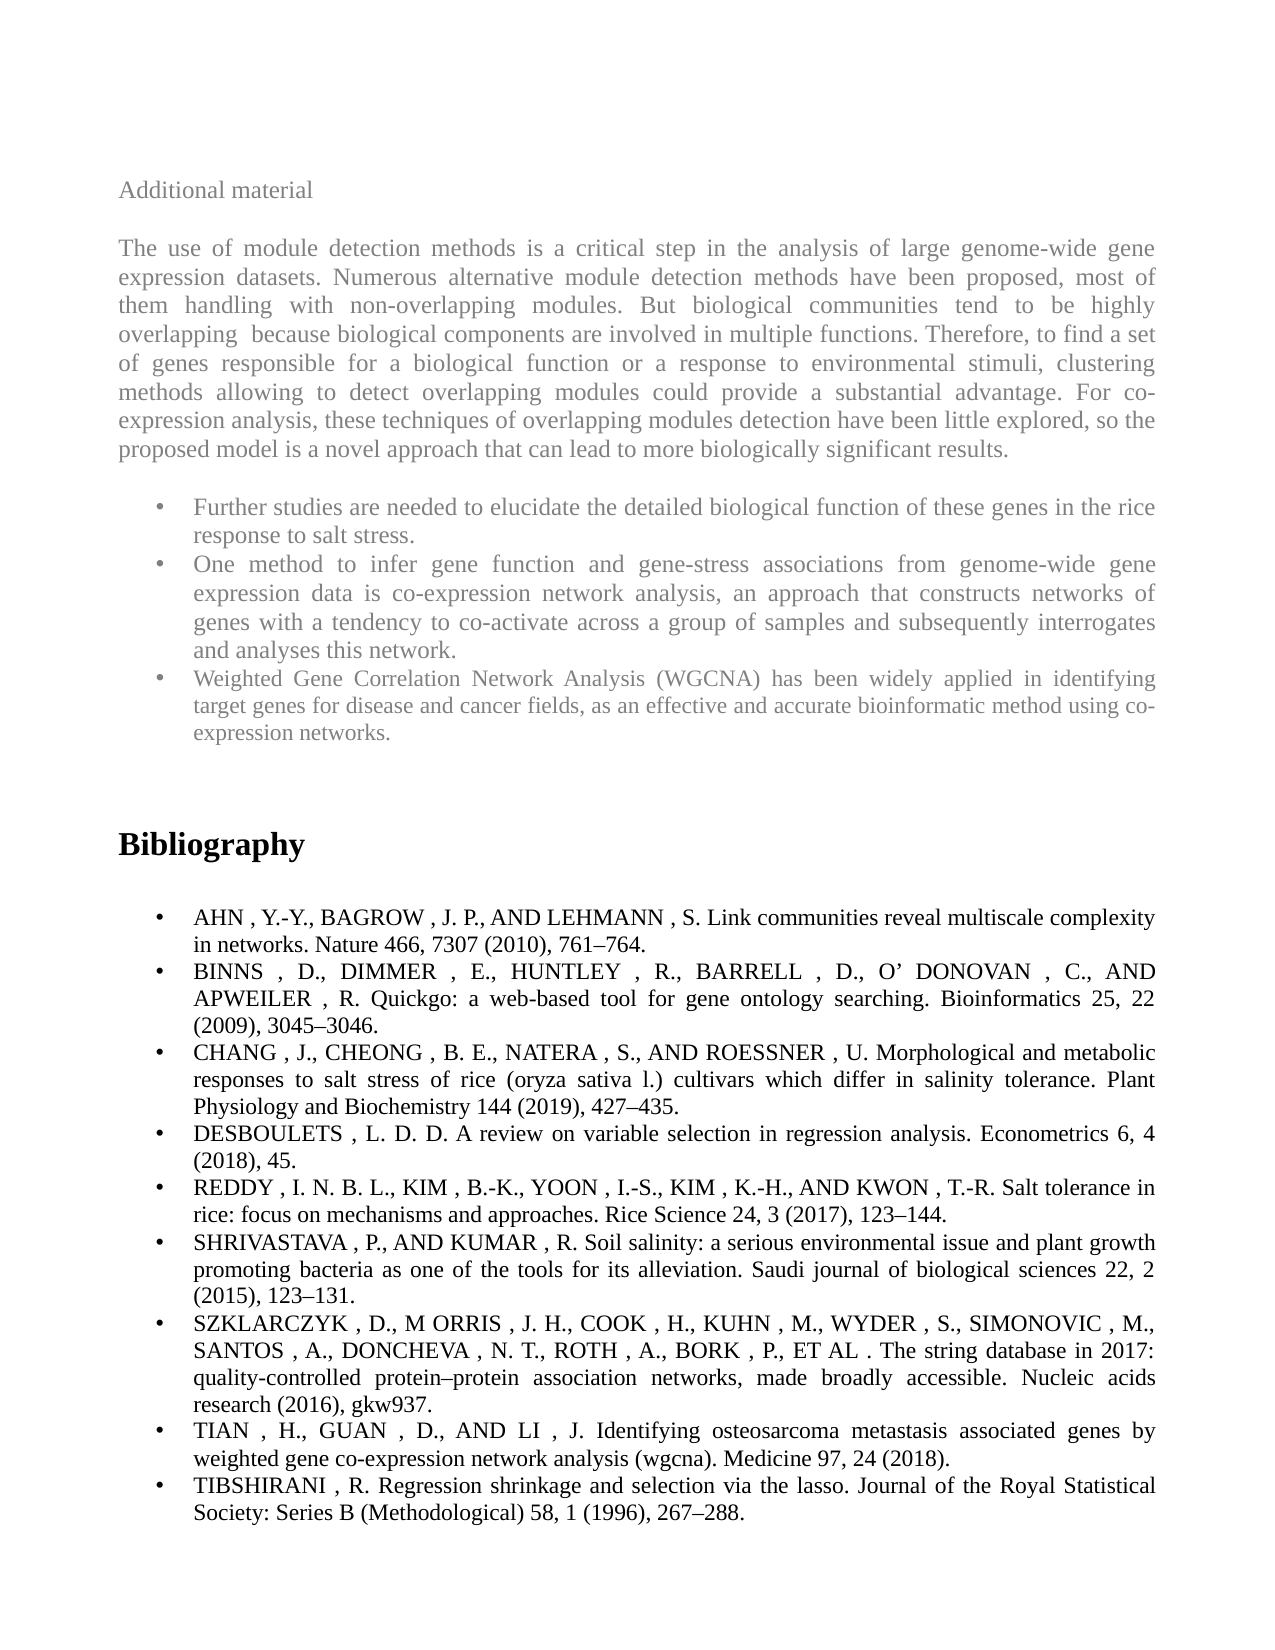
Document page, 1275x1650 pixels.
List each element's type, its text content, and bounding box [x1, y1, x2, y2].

list AHN , Y.-Y., BAGROW , J. P., AND LEHMANN , S. Link communities reveal multiscale complexity in networks. Nature 466, 7307 (2010), 761–764. [156, 904, 1157, 958]
list One method to infer gene function and gene-stress associations from genome-wide gene expression data is co-expression network analysis, an approach that constructs networks of genes with a tendency to co-activate across a group of samples and subsequently interrogates and analyses this network. [156, 549, 1157, 664]
list REDDY , I. N. B. L., KIM , B.-K., YOON , I.-S., KIM , K.-H., AND KWON , T.-R. Salt tolerance in rice: focus on mechanisms and approaches. Rice Science 24, 3 (2017), 123–144. [156, 1174, 1157, 1228]
list SZKLARCZYK , D., M ORRIS , J. H., COOK , H., KUHN , M., WYDER , S., SIMONOVIC , M., SANTOS , A., DONCHEVA , N. T., ROTH , A., BORK , P., ET AL . The string database in 2017: quality-controlled protein–protein association networks, made broadly accessible. Nucleic acids research (2016), gkw937. [156, 1309, 1157, 1417]
text The use of module detection methods is a critical step in the analysis of large genome-wide gene expression datasets. Numerous alternative module detection methods have been proposed, most of them handling with non-overlapping modules. But biological communities tend to be highly overlapping because biological components are involved in multiple functions. Therefore, to find a set of genes responsible for a biological function or a response to environmental stimuli, clustering methods allowing to detect overlapping modules could provide a substantial advantage. For co-expression analysis, these techniques of overlapping modules detection have been little explored, so the proposed model is a novel approach that can lead to more biologically significant results. [118, 233, 1157, 463]
subtitle Bibliography [118, 824, 1157, 862]
list TIAN , H., GUAN , D., AND LI , J. Identifying osteosarcoma metastasis associated genes by weighted gene co-expression network analysis (wgcna). Medicine 97, 24 (2018). [156, 1417, 1157, 1471]
list BINNS , D., DIMMER , E., HUNTLEY , R., BARRELL , D., O’ DONOVAN , C., AND APWEILER , R. Quickgo: a web-based tool for gene ontology searching. Bioinformatics 25, 22 (2009), 3045–3046. [156, 958, 1157, 1039]
list Further studies are needed to elucidate the detailed biological function of these genes in the rice response to salt stress. [156, 492, 1157, 549]
list Weighted Gene Correlation Network Analysis (WGCNA) has been widely applied in identifying target genes for disease and cancer fields, as an effective and accurate bioinformatic method using co-expression networks. [156, 664, 1157, 746]
list CHANG , J., CHEONG , B. E., NATERA , S., AND ROESSNER , U. Morphological and metabolic responses to salt stress of rice (oryza sativa l.) cultivars which differ in salinity tolerance. Plant Physiology and Biochemistry 144 (2019), 427–435. [156, 1039, 1157, 1120]
text Additional material [118, 176, 1157, 204]
list TIBSHIRANI , R. Regression shrinkage and selection via the lasso. Journal of the Royal Statistical Society: Series B (Methodological) 58, 1 (1996), 267–288. [156, 1471, 1157, 1525]
list SHRIVASTAVA , P., AND KUMAR , R. Soil salinity: a serious environmental issue and plant growth promoting bacteria as one of the tools for its alleviation. Saudi journal of biological sciences 22, 2 (2015), 123–131. [156, 1228, 1157, 1309]
list DESBOULETS , L. D. D. A review on variable selection in regression analysis. Econometrics 6, 4 (2018), 45. [156, 1120, 1157, 1174]
